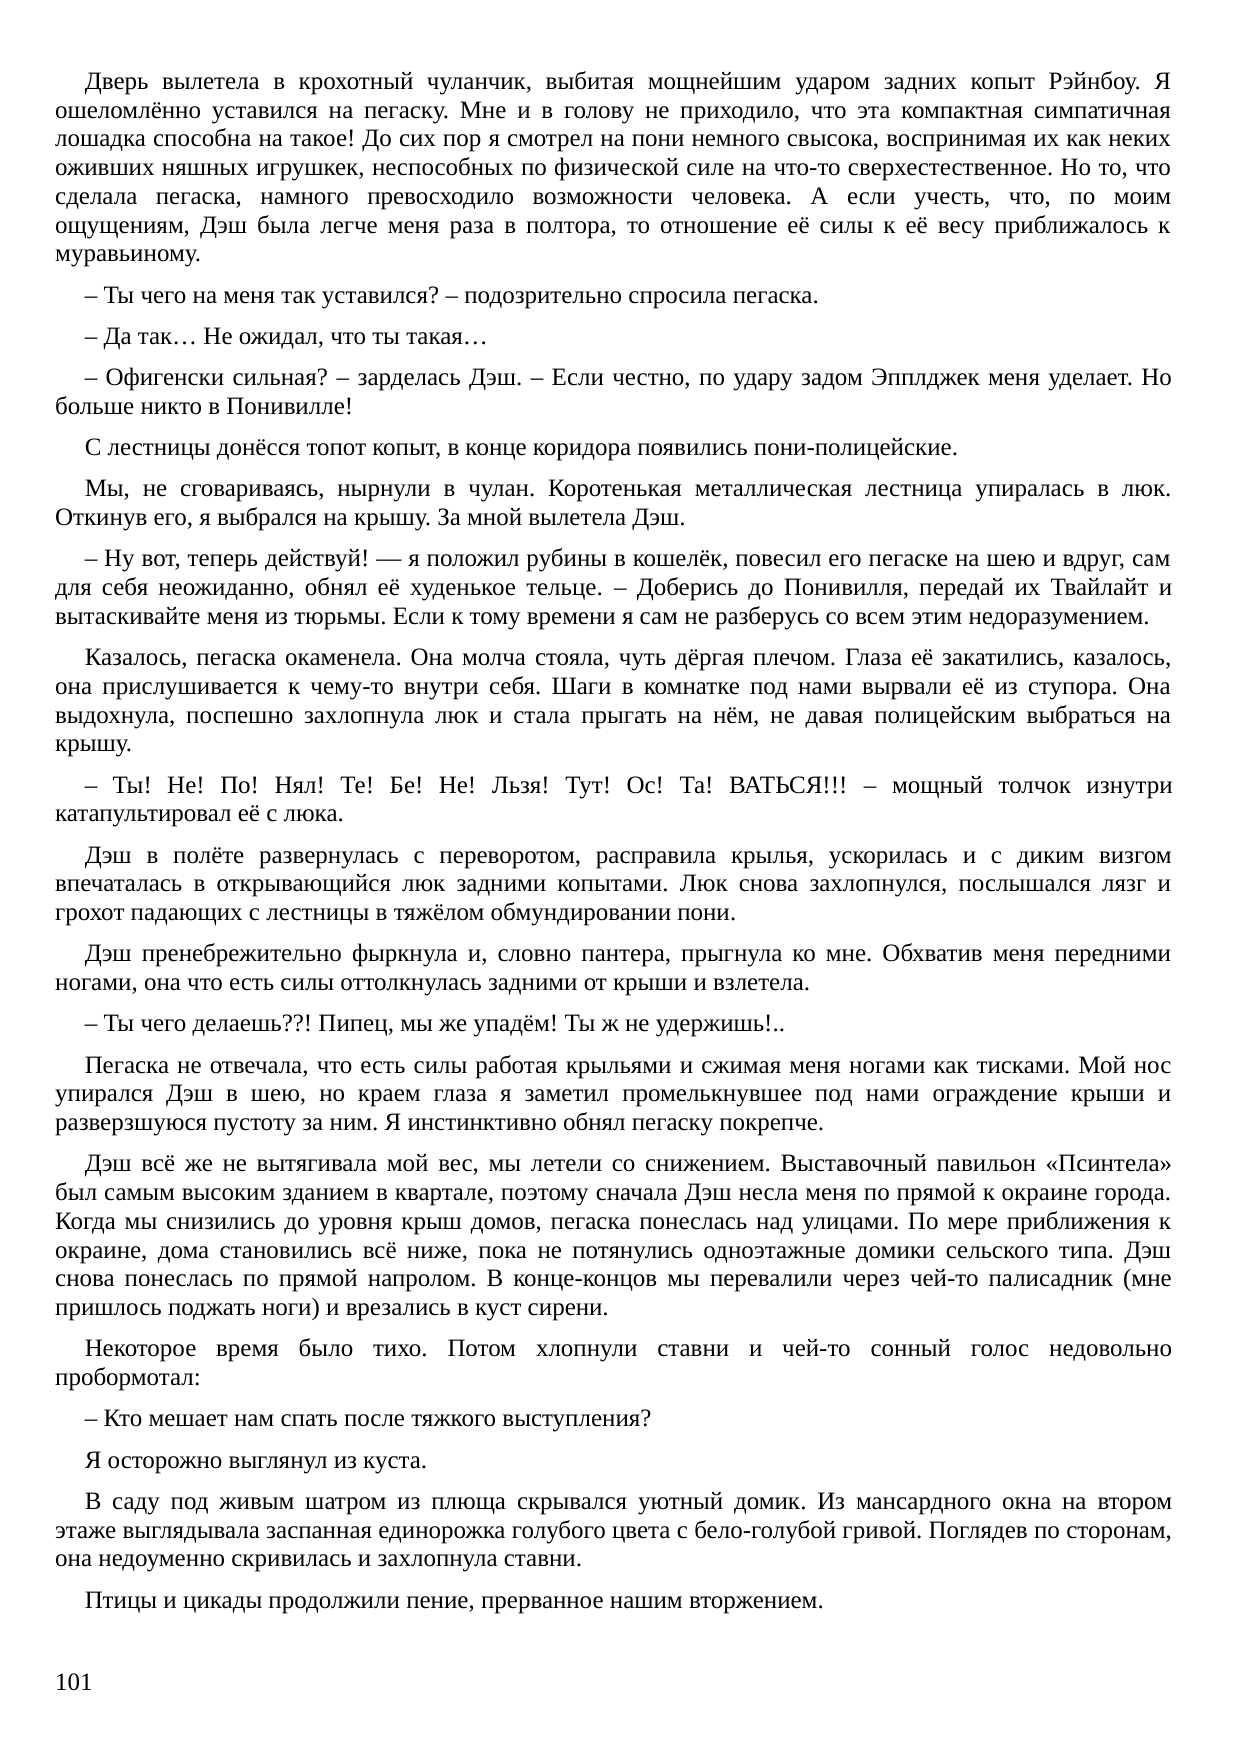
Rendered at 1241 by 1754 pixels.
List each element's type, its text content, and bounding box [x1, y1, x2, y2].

text Я осторожно выглянул из куста. [55, 1445, 1173, 1473]
text С лестницы донёсся топот копыт, в конце коридора появились пони-полицейские. [55, 432, 1173, 461]
text – Офигенски сильная? – зарделась Дэш. – Если честно, по удару задом Эпплджек меня уделает. Но больше никто в Понивилле! [55, 362, 1173, 420]
text Мы, не сговариваясь, нырнули в чулан. Коротенькая металлическая лестница упиралась в люк. Откинув его, я выбрался на крышу. За мной вылетела Дэш. [55, 473, 1173, 531]
text Дэш всё же не вытягивала мой вес, мы летели со снижением. Выставочный павильон «Псинтела» был самым высоким зданием в квартале, поэтому сначала Дэш несла меня по прямой к окраине города. Когда мы снизились до уровня крыш домов, пегаска понеслась над улицами. По мере приближения к окраине, дома становились всё ниже, пока не потянулись одноэтажные домики сельского типа. Дэш снова понеслась по прямой напролом. В конце-концов мы перевалили через чей-то палисадник (мне пришлось поджать ноги) и врезались в куст сирени. [55, 1148, 1173, 1321]
text Дверь вылетела в крохотный чуланчик, выбитая мощнейшим ударом задних копыт Рэйнбоу. Я ошеломлённо уставился на пегаску. Мне и в голову не приходило, что эта компактная симпатичная лошадка способна на такое! До сих пор я смотрел на пони немного свысока, воспринимая их как неких оживших няшных игрушкек, неспособных по физической силе на что-то сверхестественное. Но то, что сделала пегаска, намного превосходило возможности человека. А если учесть, что, по моим ощущениям, Дэш была легче меня раза в полтора, то отношение её силы к её весу приближалось к муравьиному. [55, 66, 1173, 267]
text Дэш в полёте развернулась с переворотом, расправила крылья, ускорилась и с диким визгом впечаталась в открывающийся люк задними копытами. Люк снова захлопнулся, послышался лязг и грохот падающих с лестницы в тяжёлом обмундировании пони. [55, 840, 1173, 926]
text – Кто мешает нам спать после тяжкого выступления? [55, 1403, 1173, 1432]
text – Ты чего на меня так уставился? – подозрительно спросила пегаска. [55, 280, 1173, 308]
text Пегаска не отвечала, что есть силы работая крыльями и сжимая меня ногами как тисками. Мой нос упирался Дэш в шею, но краем глаза я заметил промелькнувшее под нами ограждение крыши и разверзшуюся пустоту за ним. Я инстинктивно обнял пегаску покрепче. [55, 1050, 1173, 1136]
text Некоторое время было тихо. Потом хлопнули ставни и чей-то сонный голос недовольно пробормотал: [55, 1333, 1173, 1391]
text – Да так… Не ожидал, что ты такая… [55, 321, 1173, 350]
text – Ну вот, теперь действуй! — я положил рубины в кошелёк, повесил его пегаске на шею и вдруг, сам для себя неожиданно, обнял её худенькое тельце. – Доберись до Понивилля, передай их Твайлайт и вытаскивайте меня из тюрьмы. Если к тому времени я сам не разберусь со всем этим недоразумением. [55, 543, 1173, 630]
text Птицы и цикады продолжили пение, прерванное нашим вторжением. [55, 1585, 1173, 1613]
text Дэш пренебрежительно фыркнула и, словно пантера, прыгнула ко мне. Обхватив меня передними ногами, она что есть силы оттолкнулась задними от крыши и взлетела. [55, 938, 1173, 996]
text – Ты! Не! По! Нял! Те! Бе! Не! Льзя! Тут! Ос! Та! ВАТЬСЯ!!! – мощный толчок изнутри катапультировал её с люка. [55, 770, 1173, 827]
text – Ты чего делаешь??! Пипец, мы же упадём! Ты ж не удержишь!.. [55, 1008, 1173, 1037]
text Казалось, пегаска окаменела. Она молча стояла, чуть дёргая плечом. Глаза её закатились, казалось, она прислушивается к чему-то внутри себя. Шаги в комнатке под нами вырвали её из ступора. Она выдохнула, поспешно захлопнула люк и стала прыгать на нём, не давая полицейским выбраться на крышу. [55, 642, 1173, 757]
text В саду под живым шатром из плюща скрывался уютный домик. Из мансардного окна на втором этаже выглядывала заспанная единорожка голубого цвета с бело-голубой гривой. Поглядев по сторонам, она недоуменно скривилась и захлопнула ставни. [55, 1486, 1173, 1572]
